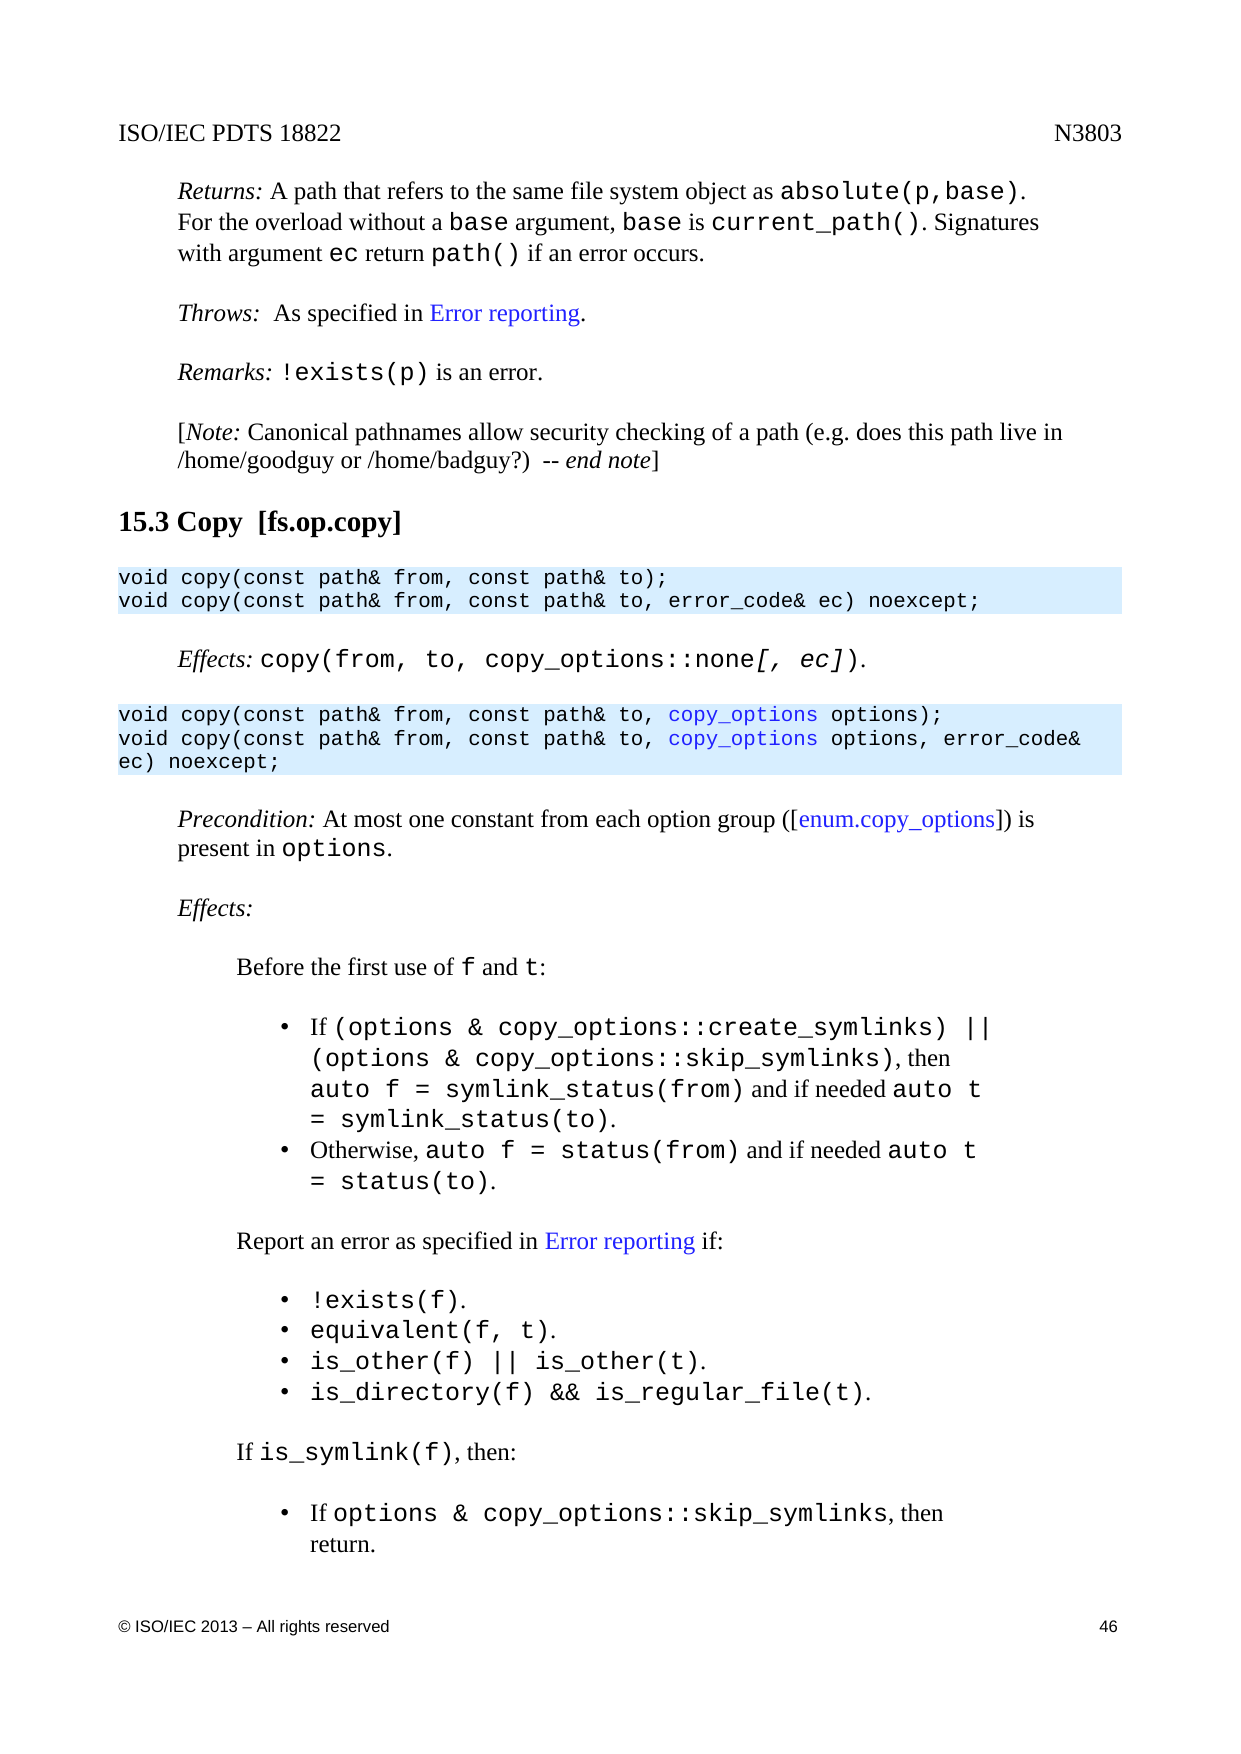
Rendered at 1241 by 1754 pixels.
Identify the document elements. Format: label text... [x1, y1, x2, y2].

text If is_symlink(f), then: [236, 1437, 1004, 1468]
list If (options & copy_options::create_symlinks) || (options & copy_options::skip_symlinks), then auto f = symlink_status(from) and if needed auto t = symlink_status(to). [280, 1012, 1004, 1135]
list Otherwise, auto f = status(from) and if needed auto t = status(to). [280, 1135, 1004, 1197]
text Throws: As specified in Error reporting. [177, 298, 1063, 327]
text Before the first use of f and t: [236, 952, 1004, 982]
list If options & copy_options::skip_symlinks, then return. [280, 1498, 1004, 1557]
text Effects: copy(from, to, copy_options::none[, ec]). [177, 644, 1063, 674]
list is_other(f) || is_other(t). [280, 1346, 1004, 1377]
text void copy(const path& from, const path& to, copy_options options, error_code& ec) noexcept; [118, 728, 1122, 775]
list !exists(f). [280, 1285, 1004, 1316]
text void copy(const path& from, const path& to); [118, 567, 1122, 591]
text [Note: Canonical pathnames allow security checking of a path (e.g. does this path live in /home/goodguy or /home/badguy?) -- end note] [177, 417, 1063, 474]
list is_directory(f) && is_regular_file(t). [280, 1377, 1004, 1408]
text Remarks: !exists(p) is an error. [177, 357, 1063, 387]
text Report an error as specified in Error reporting if: [236, 1226, 1004, 1255]
list equivalent(f, t). [280, 1316, 1004, 1346]
text void copy(const path& from, const path& to, error_code& ec) noexcept; [118, 591, 1122, 614]
subtitle 15.3 Copy [fs.op.copy] [118, 504, 1122, 537]
text Effects: [177, 893, 1063, 922]
text Precondition: At most one constant from each option group ([enum.copy_options]) is present in options. [177, 804, 1063, 864]
text void copy(const path& from, const path& to, copy_options options); [118, 704, 1122, 728]
text Returns: A path that refers to the same file system object as absolute(p,base). For the overload without a base argument, base is current_path(). Signatures with argument ec return path() if an error occurs. [177, 176, 1063, 269]
